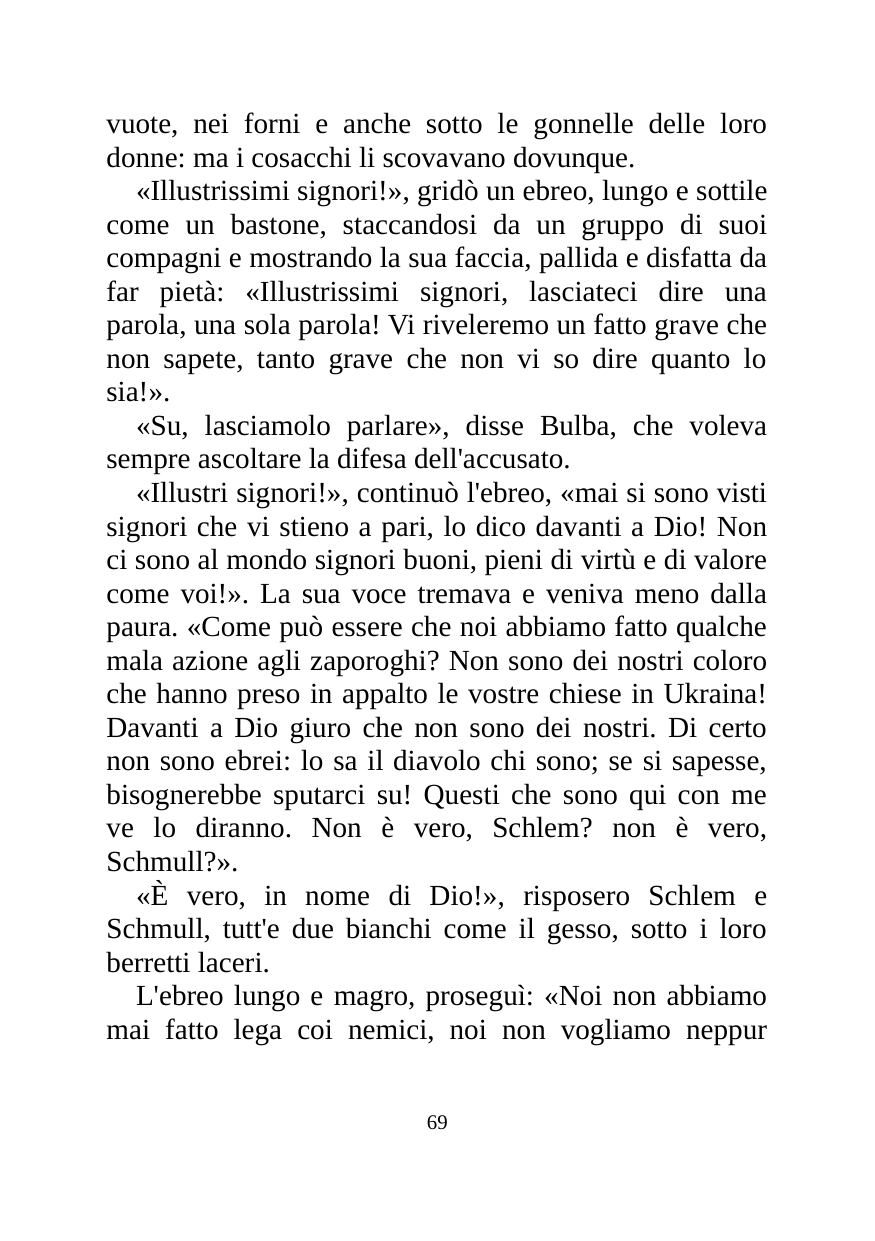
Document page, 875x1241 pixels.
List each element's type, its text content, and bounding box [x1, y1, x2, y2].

text L'ebreo lungo e magro, proseguì: «Noi non abbiamo mai fatto lega coi nemici, noi non vogliamo neppur [106, 978, 768, 1045]
text vuote, nei forni e anche sotto le gonnelle delle loro donne: ma i cosacchi li scovavano dovunque. [106, 106, 768, 173]
text «Illustrissimi signori!», gridò un ebreo, lungo e sottile come un bastone, staccandosi da un gruppo di suoi compagni e mostrando la sua faccia, pallida e disfatta da far pietà: «Illustrissimi signori, lasciateci dire una parola, una sola parola! Vi riveleremo un fatto grave che non sapete, tanto grave che non vi so dire quanto lo sia!». [106, 173, 768, 408]
text «Su, lasciamolo parlare», disse Bulba, che voleva sempre ascoltare la difesa dell'accusato. [106, 408, 768, 475]
text «È vero, in nome di Dio!», risposero Schlem e Schmull, tutt'e due bianchi come il gesso, sotto i loro berretti laceri. [106, 878, 768, 978]
text «Illustri signori!», continuò l'ebreo, «mai si sono visti signori che vi stieno a pari, lo dico davanti a Dio! Non ci sono al mondo signori buoni, pieni di virtù e di valore come voi!». La sua voce tremava e veniva meno dalla paura. «Come può essere che noi abbiamo fatto qualche mala azione agli zaporoghi? Non sono dei nostri coloro che hanno preso in appalto le vostre chiese in Ukraina! Davanti a Dio giuro che non sono dei nostri. Di certo non sono ebrei: lo sa il diavolo chi sono; se si sapesse, bisognerebbe sputarci su! Questi che sono qui con me ve lo diranno. Non è vero, Schlem? non è vero, Schmull?». [106, 475, 768, 878]
